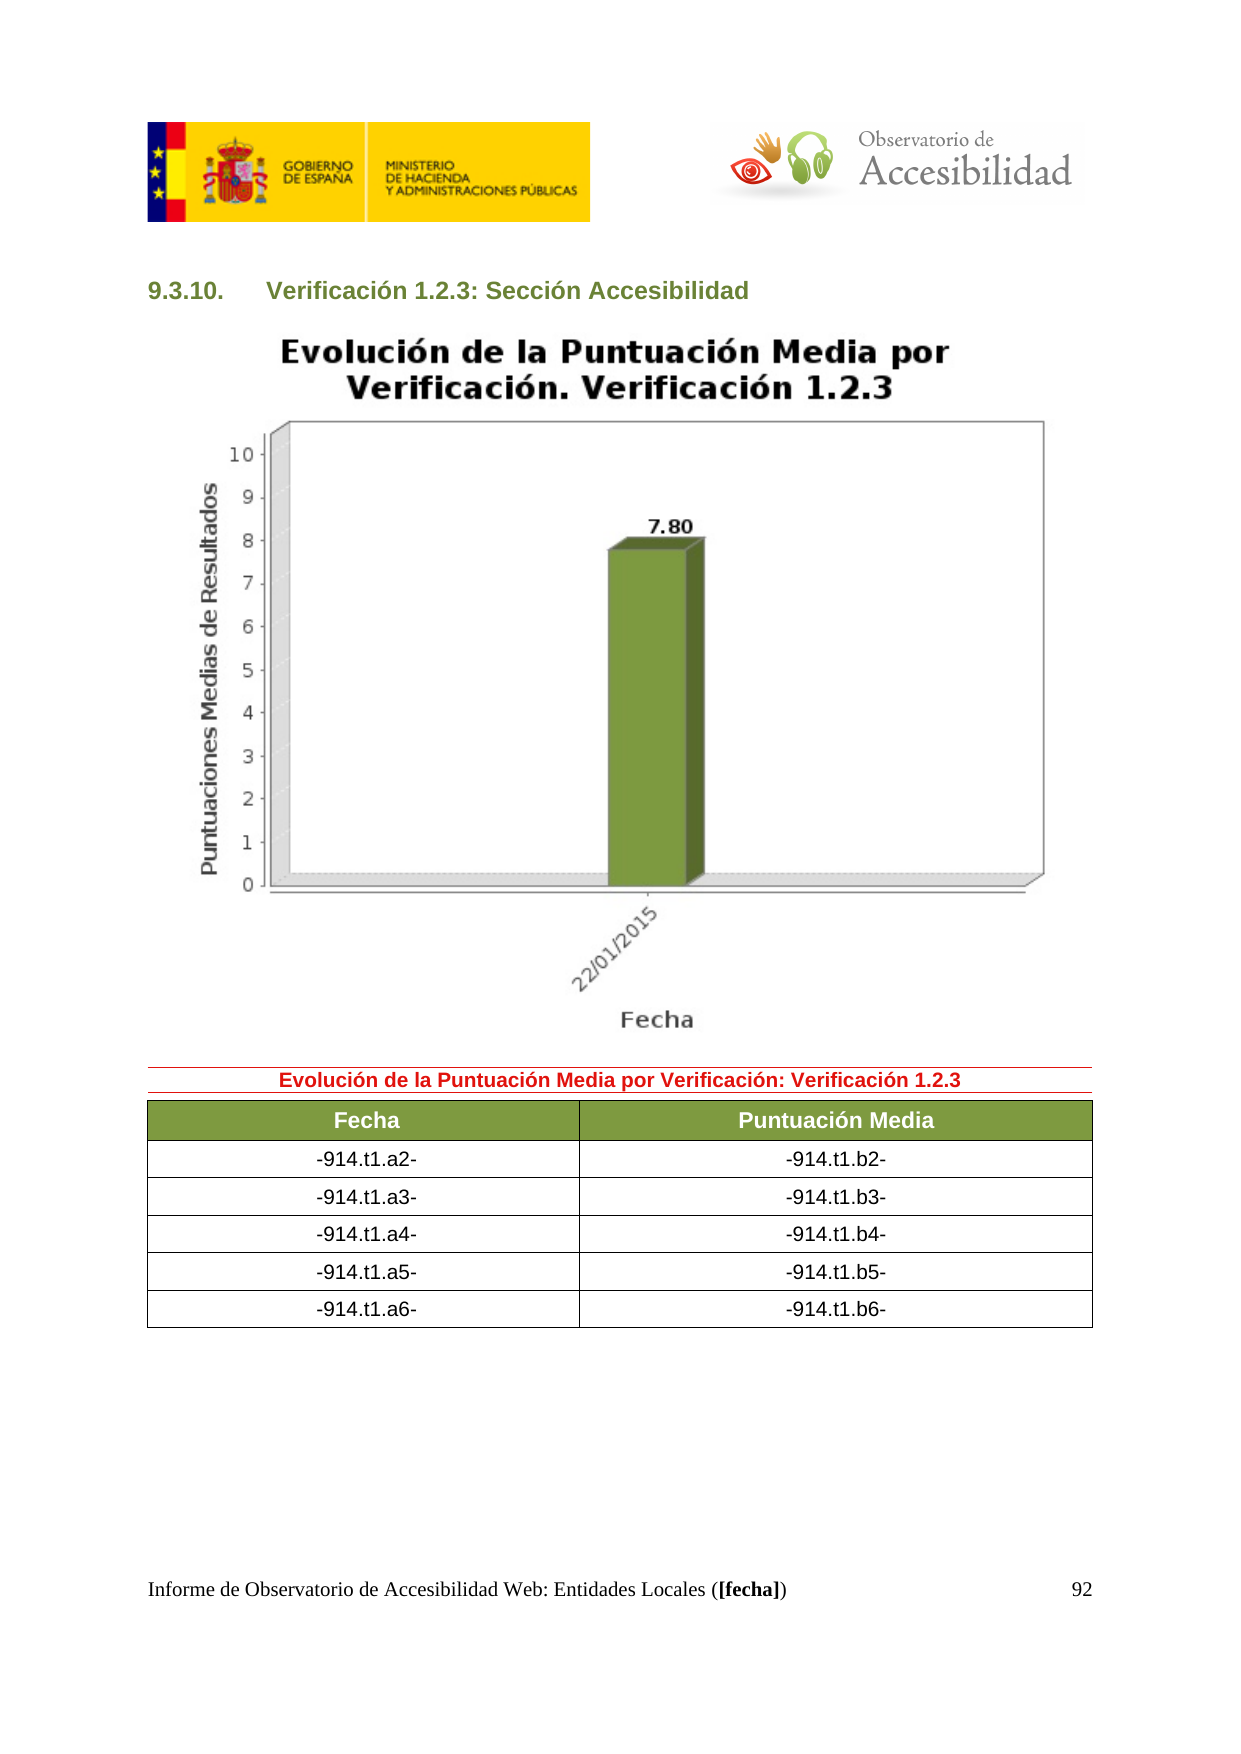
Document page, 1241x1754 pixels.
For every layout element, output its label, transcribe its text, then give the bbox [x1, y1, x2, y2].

picture [178, 332, 1062, 1042]
table_cell -914.t1.b2- [580, 1141, 1092, 1177]
table_cell -914.t1.a5- [148, 1253, 579, 1290]
table_cell -914.t1.b6- [580, 1291, 1092, 1327]
text Evolución de la Puntuación Media por Verificación: Verificación 1.2.3 [148, 1068, 1092, 1092]
table_cell -914.t1.a4- [148, 1216, 579, 1252]
list Verificación 1.2.3: Sección Accesibilidad [148, 276, 1092, 304]
table_cell -914.t1.a3- [148, 1178, 579, 1215]
picture [147, 122, 591, 222]
table_cell -914.t1.a6- [148, 1291, 579, 1327]
table_cell -914.t1.a2- [148, 1141, 579, 1177]
table_header Fecha [148, 1101, 579, 1140]
table_cell -914.t1.b4- [580, 1216, 1092, 1252]
table_header Puntuación Media [580, 1101, 1092, 1140]
table_cell -914.t1.b5- [580, 1253, 1092, 1290]
picture [710, 122, 1086, 205]
table_cell -914.t1.b3- [580, 1178, 1092, 1215]
